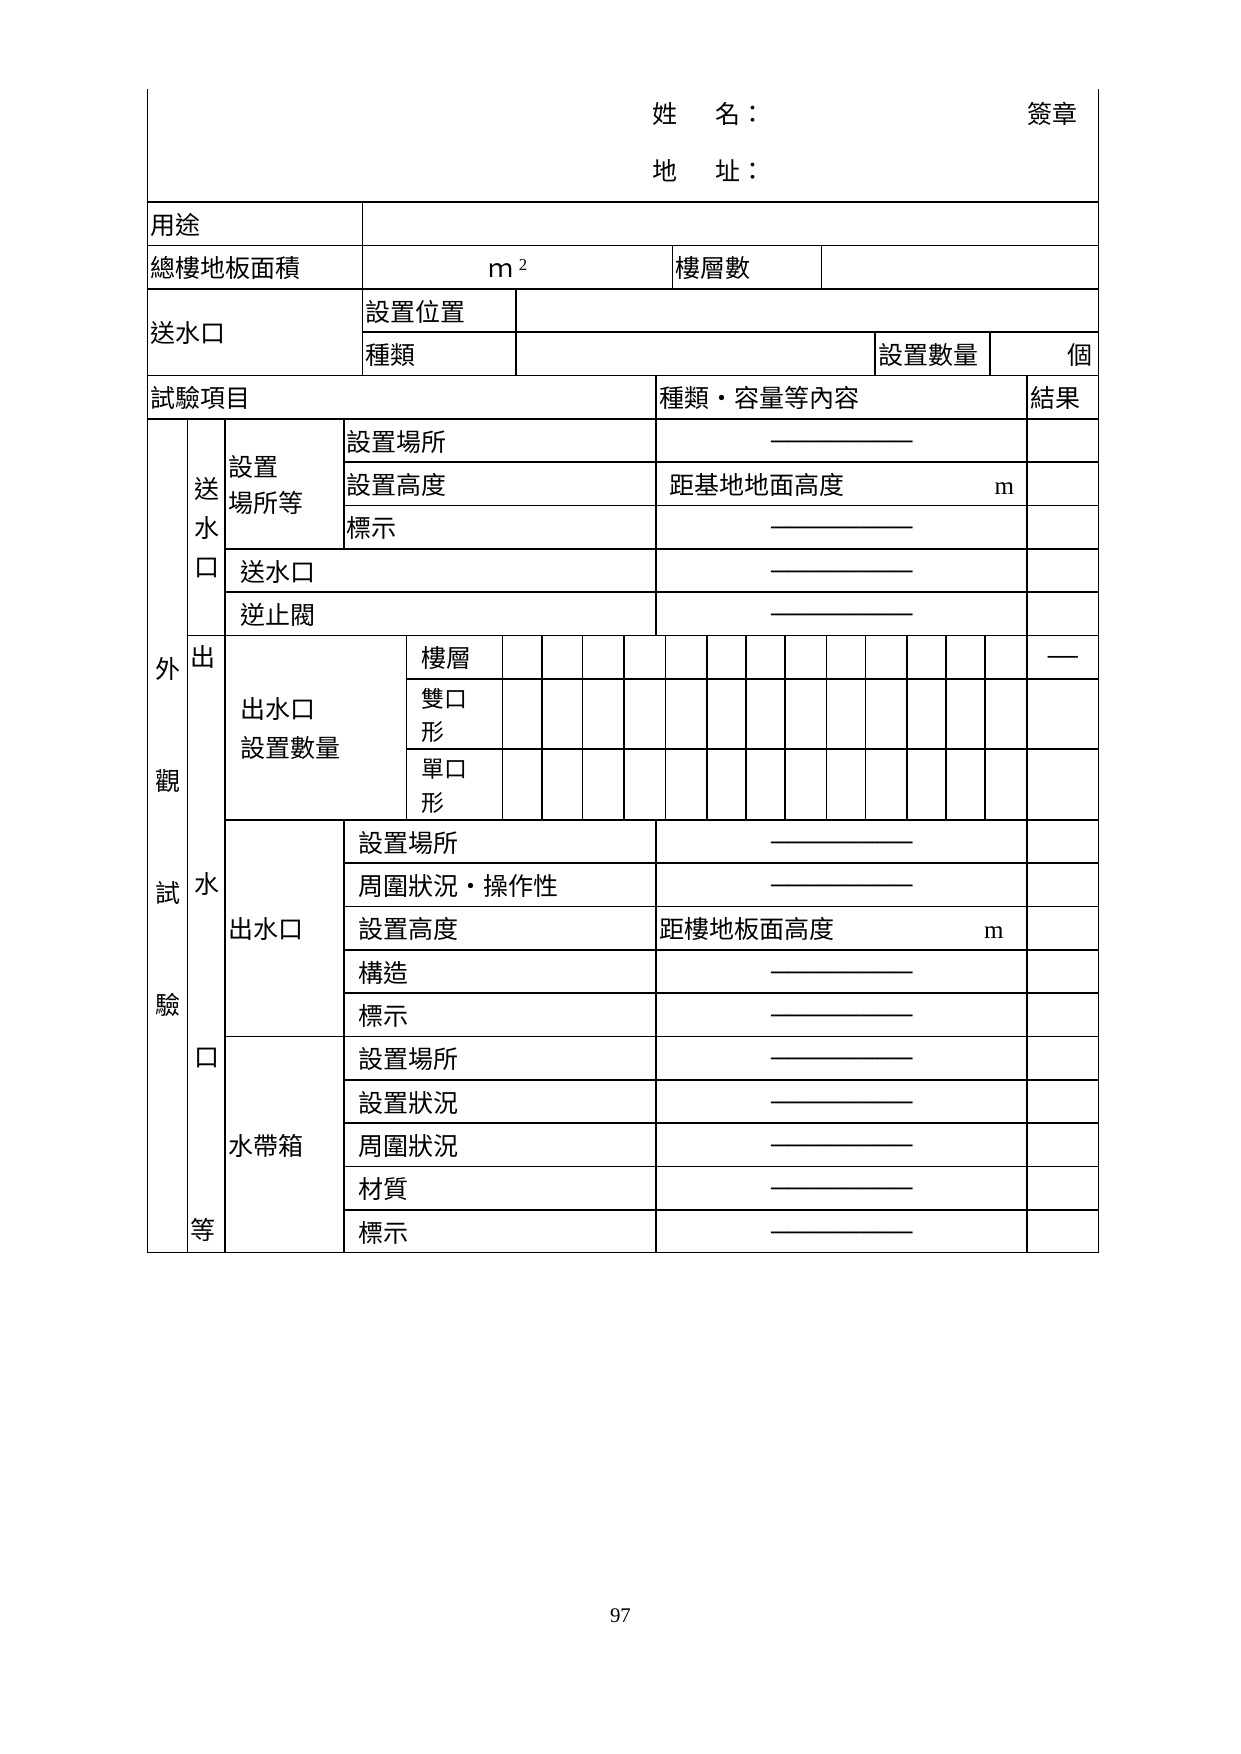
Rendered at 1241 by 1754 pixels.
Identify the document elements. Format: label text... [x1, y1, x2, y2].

table_cell 樓層 [407, 636, 502, 678]
table_cell [1028, 1124, 1098, 1166]
table_cell [148, 145, 593, 201]
table_cell [503, 636, 541, 678]
table_cell 標示 [345, 506, 655, 548]
table_cell [1028, 750, 1098, 819]
table_cell [747, 750, 784, 819]
table_cell 地 址： [593, 145, 1098, 201]
table_cell [188, 1079, 224, 1122]
table_cell [1028, 680, 1098, 748]
table_cell [1028, 420, 1098, 461]
table_cell 距基地地面高度 m [657, 463, 1026, 504]
table_cell 送水口 [226, 550, 655, 591]
table_cell ──────── [657, 994, 1026, 1036]
table_cell [708, 750, 745, 819]
table_cell [188, 678, 224, 748]
table_cell [666, 750, 706, 819]
table_cell [866, 636, 906, 678]
table_cell [986, 636, 1026, 678]
table_cell [148, 89, 593, 145]
table_cell [1028, 864, 1098, 906]
table_cell 用途 [148, 203, 362, 244]
table_cell [625, 680, 665, 748]
table_cell ──────── [657, 1081, 1026, 1122]
table_cell 樓層數 [673, 246, 821, 288]
table_cell [786, 680, 826, 748]
table_cell 口 [188, 1036, 224, 1079]
table_cell 設置場所 [345, 1037, 655, 1079]
table_cell [583, 750, 623, 819]
table_cell ──────── [657, 951, 1026, 992]
table_cell [1028, 463, 1098, 504]
table_cell [947, 750, 984, 819]
table_cell [1028, 1167, 1098, 1209]
table_cell ──────── [657, 506, 1026, 548]
table_cell [666, 680, 706, 748]
table_cell [747, 636, 784, 678]
table_cell 送 水 口 [188, 420, 224, 634]
table_cell [188, 949, 224, 992]
table_cell [708, 680, 745, 748]
table_cell ──────── [657, 821, 1026, 862]
table_cell ──────── [657, 1124, 1026, 1166]
table_cell [786, 750, 826, 819]
table_cell [543, 636, 582, 678]
table_cell [188, 1122, 224, 1166]
table_cell 構造 [345, 951, 655, 992]
table_cell 逆止閥 [226, 593, 655, 634]
table_cell 設置場所 [345, 420, 655, 461]
table_cell [666, 636, 706, 678]
table_cell [1028, 550, 1098, 591]
table_cell ──────── [657, 864, 1026, 906]
table_cell 總樓地板面積 [148, 246, 362, 288]
table_cell 姓 名： 簽章 [593, 89, 1098, 145]
table_cell 出水口 設置數量 [226, 636, 406, 819]
table_cell ──────── [657, 593, 1026, 634]
table_cell [1028, 1081, 1098, 1122]
table_cell [866, 680, 906, 748]
table_cell [517, 333, 874, 374]
table_cell [363, 203, 1098, 244]
table_cell 材質 [345, 1167, 655, 1209]
table_cell [543, 750, 582, 819]
table_cell [786, 636, 826, 678]
table_cell [583, 680, 623, 748]
table_cell [827, 636, 865, 678]
table_cell 距樓地板面高度 m [657, 907, 1026, 949]
table_cell [908, 636, 945, 678]
table_cell 水帶箱 [226, 1037, 343, 1252]
table_cell [866, 750, 906, 819]
table_cell [986, 680, 1026, 748]
table_cell [188, 906, 224, 949]
table_cell 設置狀況 [345, 1081, 655, 1122]
table_cell [188, 1166, 224, 1209]
table_cell 周圍狀況‧操作性 [345, 864, 655, 906]
table_cell ──────── [657, 420, 1026, 461]
table_cell ｍ2 [363, 246, 672, 288]
table_cell 試驗項目 [148, 376, 655, 418]
table_cell [1028, 907, 1098, 949]
table_cell 結果 [1028, 376, 1098, 418]
table_cell 出 [188, 636, 224, 678]
table_cell [747, 680, 784, 748]
table_cell 設置數量 [876, 333, 989, 374]
table_cell [625, 750, 665, 819]
table_cell 等 [188, 1209, 224, 1252]
table_cell 送水口 [148, 290, 362, 374]
table_cell [517, 290, 1098, 331]
table_cell [1028, 1037, 1098, 1079]
table_cell [822, 246, 1098, 288]
table_cell [188, 819, 224, 862]
table_cell [708, 636, 745, 678]
table_cell [1028, 506, 1098, 548]
table_cell 設置位置 [363, 290, 515, 331]
table_cell [503, 750, 541, 819]
table_cell ──────── [657, 1167, 1026, 1209]
table_cell 雙口形 [407, 680, 502, 748]
table_cell 水 [188, 862, 224, 906]
table_cell [827, 680, 865, 748]
table_cell 標示 [345, 994, 655, 1036]
table_cell [1028, 994, 1098, 1036]
table_cell [503, 680, 541, 748]
table_cell 設置高度 [345, 463, 655, 504]
table_cell 出水口 [226, 821, 343, 1036]
table_cell 外 觀 試 驗 [148, 420, 187, 1252]
table_cell ──────── [657, 550, 1026, 591]
table_cell [188, 748, 224, 819]
table_cell [1028, 821, 1098, 862]
table_cell [543, 680, 582, 748]
table_cell ── [1028, 636, 1098, 678]
table_cell [583, 636, 623, 678]
table_cell 個 [991, 333, 1098, 374]
table_cell [908, 680, 945, 748]
table_cell 種類‧容量等內容 [657, 376, 1026, 418]
table_cell [908, 750, 945, 819]
table_cell 種類 [363, 333, 515, 374]
table_cell 設置 場所等 [226, 420, 343, 548]
table_cell [188, 992, 224, 1036]
table_cell ──────── [657, 1211, 1026, 1252]
table_cell 標示 [345, 1211, 655, 1252]
table_cell [947, 636, 984, 678]
table_cell [1028, 1211, 1098, 1252]
table_cell 單口形 [407, 750, 502, 819]
table_cell [827, 750, 865, 819]
table_cell [1028, 593, 1098, 634]
table_cell [986, 750, 1026, 819]
table_cell 設置場所 [345, 821, 655, 862]
table_cell ──────── [657, 1037, 1026, 1079]
table_cell [1028, 951, 1098, 992]
table_cell 設置高度 [345, 907, 655, 949]
table_cell [625, 636, 665, 678]
table_cell 周圍狀況 [345, 1124, 655, 1166]
table_cell [947, 680, 984, 748]
